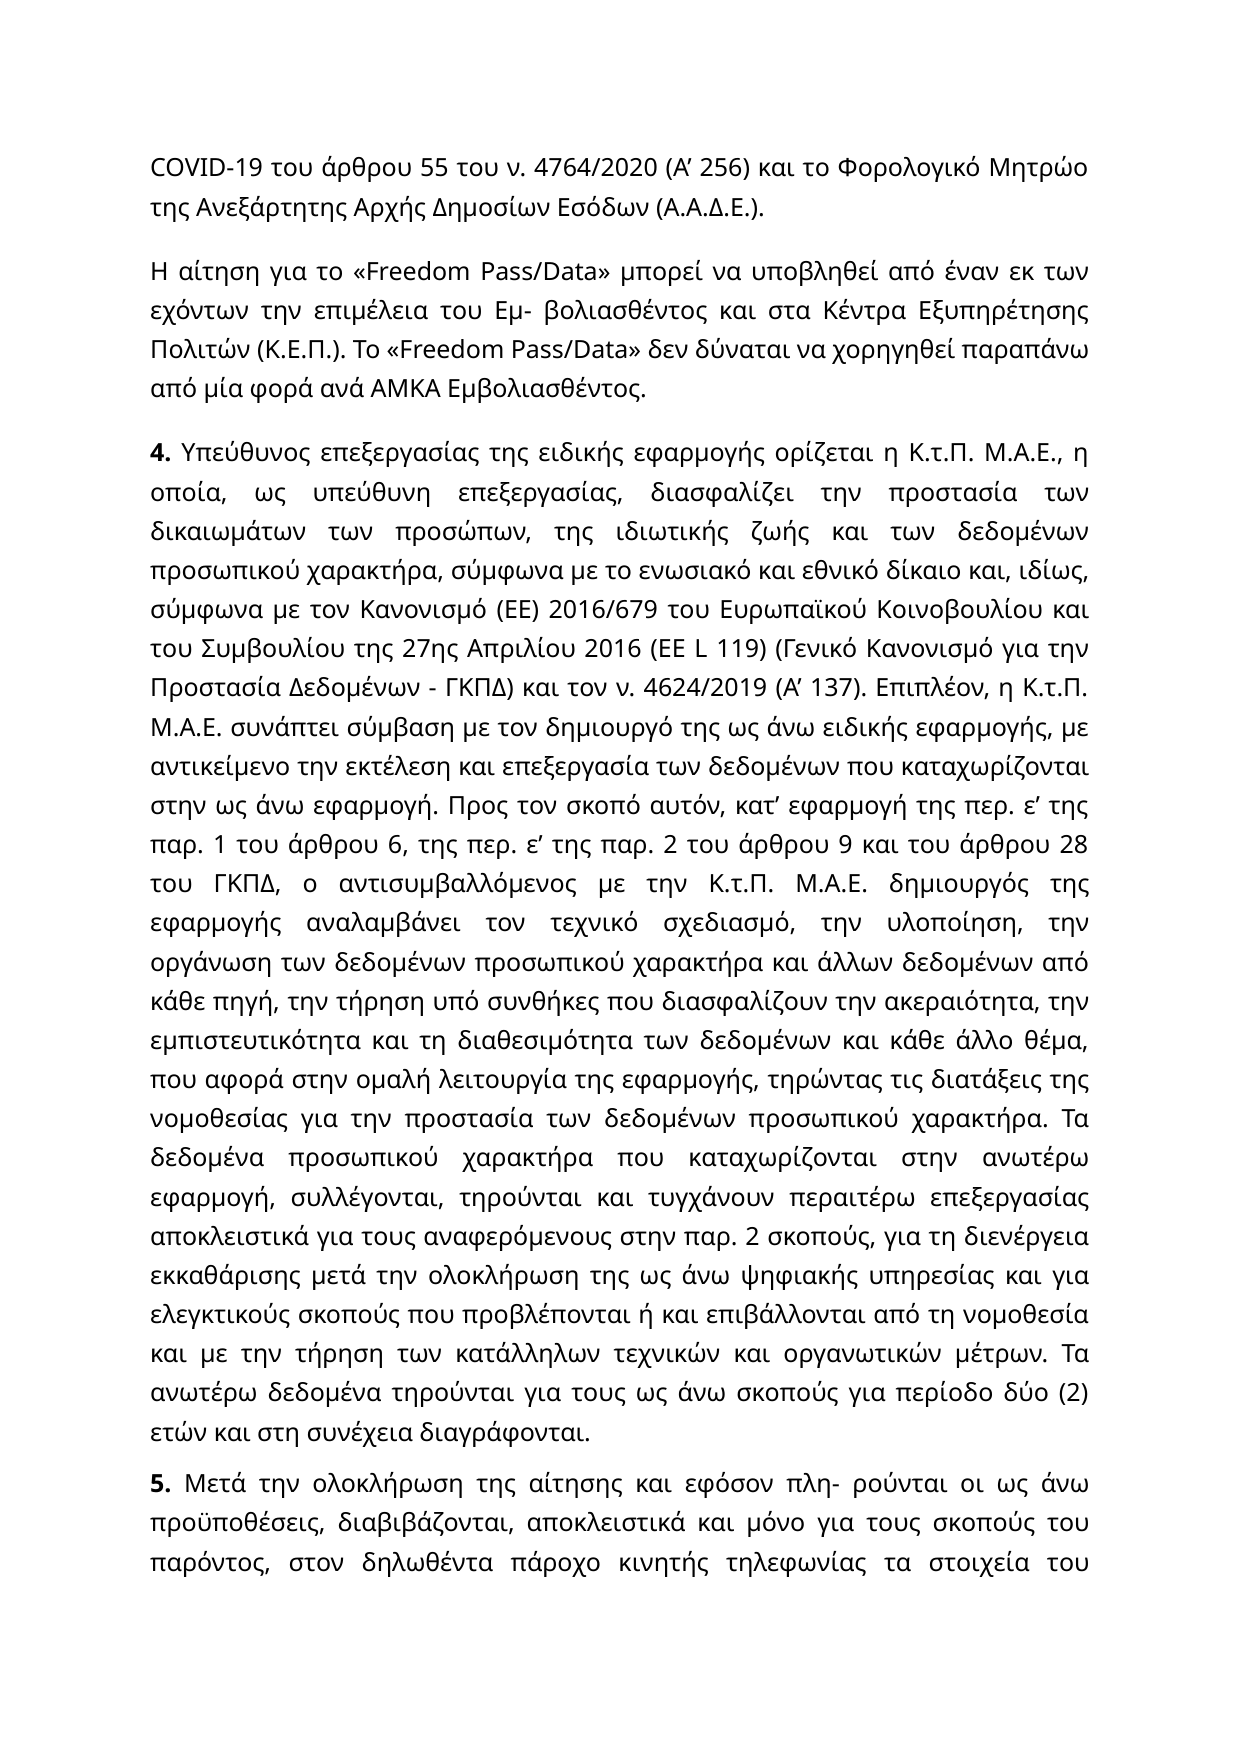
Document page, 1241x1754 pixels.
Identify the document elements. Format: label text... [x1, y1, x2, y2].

text 4. Υπεύθυνος επεξεργασίας της ειδικής εφαρμογής ορίζεται η Κ.τ.Π. Μ.Α.Ε., η οποία, ως υπεύθυνη επεξεργασίας, διασφαλίζει την προστασία των δικαιωμάτων των προσώπων, της ιδιωτικής ζωής και των δεδομένων προσωπικού χαρακτήρα, σύμφωνα με το ενωσιακό και εθνικό δίκαιο και, ιδίως, σύμφωνα με τον Κανονισμό (ΕΕ) 2016/679 του Ευρωπαϊκού Κοινοβουλίου και του Συμβουλίου της 27ης Απριλίου 2016 (ΕΕ L 119) (Γενικό Κανονισμό για την Προστασία Δεδομένων - ΓΚΠΔ) και τον ν. 4624/2019 (Α’ 137). Επιπλέον, η Κ.τ.Π. Μ.Α.Ε. συνάπτει σύμβαση με τον δημιουργό της ως άνω ειδικής εφαρμογής, με αντικείμενο την εκτέλεση και επεξεργασία των δεδομένων που καταχωρίζονται στην ως άνω εφαρμογή. Προς τον σκοπό αυτόν, κατ’ εφαρμογή της περ. ε’ της παρ. 1 του άρθρου 6, της περ. ε’ της παρ. 2 του άρθρου 9 και του άρθρου 28 του ΓΚΠΔ, ο αντισυμβαλλόμενος με την Κ.τ.Π. Μ.Α.Ε. δημιουργός της εφαρμογής αναλαμβάνει τον τεχνικό σχεδιασμό, την υλοποίηση, την οργάνωση των δεδομένων προσωπικού χαρακτήρα και άλλων δεδομένων από κάθε πηγή, την τήρηση υπό συνθήκες που διασφαλίζουν την ακεραιότητα, την εμπιστευτικότητα και τη διαθεσιμότητα των δεδομένων και κάθε άλλο θέμα, που αφορά στην ομαλή λειτουργία της εφαρμογής, τηρώντας τις διατάξεις της νομοθεσίας για την προστασία των δεδομένων προσωπικού χαρακτήρα. Τα δεδομένα προσωπικού χαρακτήρα που καταχωρίζονται στην ανωτέρω εφαρμογή, συλλέγονται, τηρούνται και τυγχάνουν περαιτέρω επεξεργασίας αποκλειστικά για τους αναφερόμενους στην παρ. 2 σκοπούς, για τη διενέργεια εκκαθάρισης μετά την ολοκλήρωση της ως άνω ψηφιακής υπηρεσίας και για ελεγκτικούς σκοπούς που προβλέπονται ή και επιβάλλονται από τη νομοθεσία και με την τήρηση των κατάλληλων τεχνικών και οργανωτικών μέτρων. Τα ανωτέρω δεδομένα τηρούνται για τους ως άνω σκοπούς για περίοδο δύο (2) ετών και στη συνέχεια διαγράφονται. [150, 435, 1090, 1448]
text COVID-19 του άρθρου 55 του ν. 4764/2020 (Α’ 256) και το Φορολογικό Μητρώο της Ανεξάρτητης Αρχής Δημοσίων Εσόδων (Α.Α.Δ.Ε.). [150, 150, 1090, 223]
text Η αίτηση για το «Freedom Pass/Data» μπορεί να υποβληθεί από έναν εκ των εχόντων την επιμέλεια του Εμ- βολιασθέντος και στα Κέντρα Εξυπηρέτησης Πολιτών (Κ.Ε.Π.). Το «Freedom Pass/Data» δεν δύναται να χορηγηθεί παραπάνω από μία φορά ανά ΑΜΚΑ Εμβολιασθέντος. [150, 253, 1090, 405]
text 5. Μετά την ολοκλήρωση της αίτησης και εφόσον πλη- ρούνται οι ως άνω προϋποθέσεις, διαβιβάζονται, αποκλειστικά και μόνο για τους σκοπούς του παρόντος, στον δηλωθέντα πάροχο κινητής τηλεφωνίας τα στοιχεία του [150, 1466, 1090, 1578]
